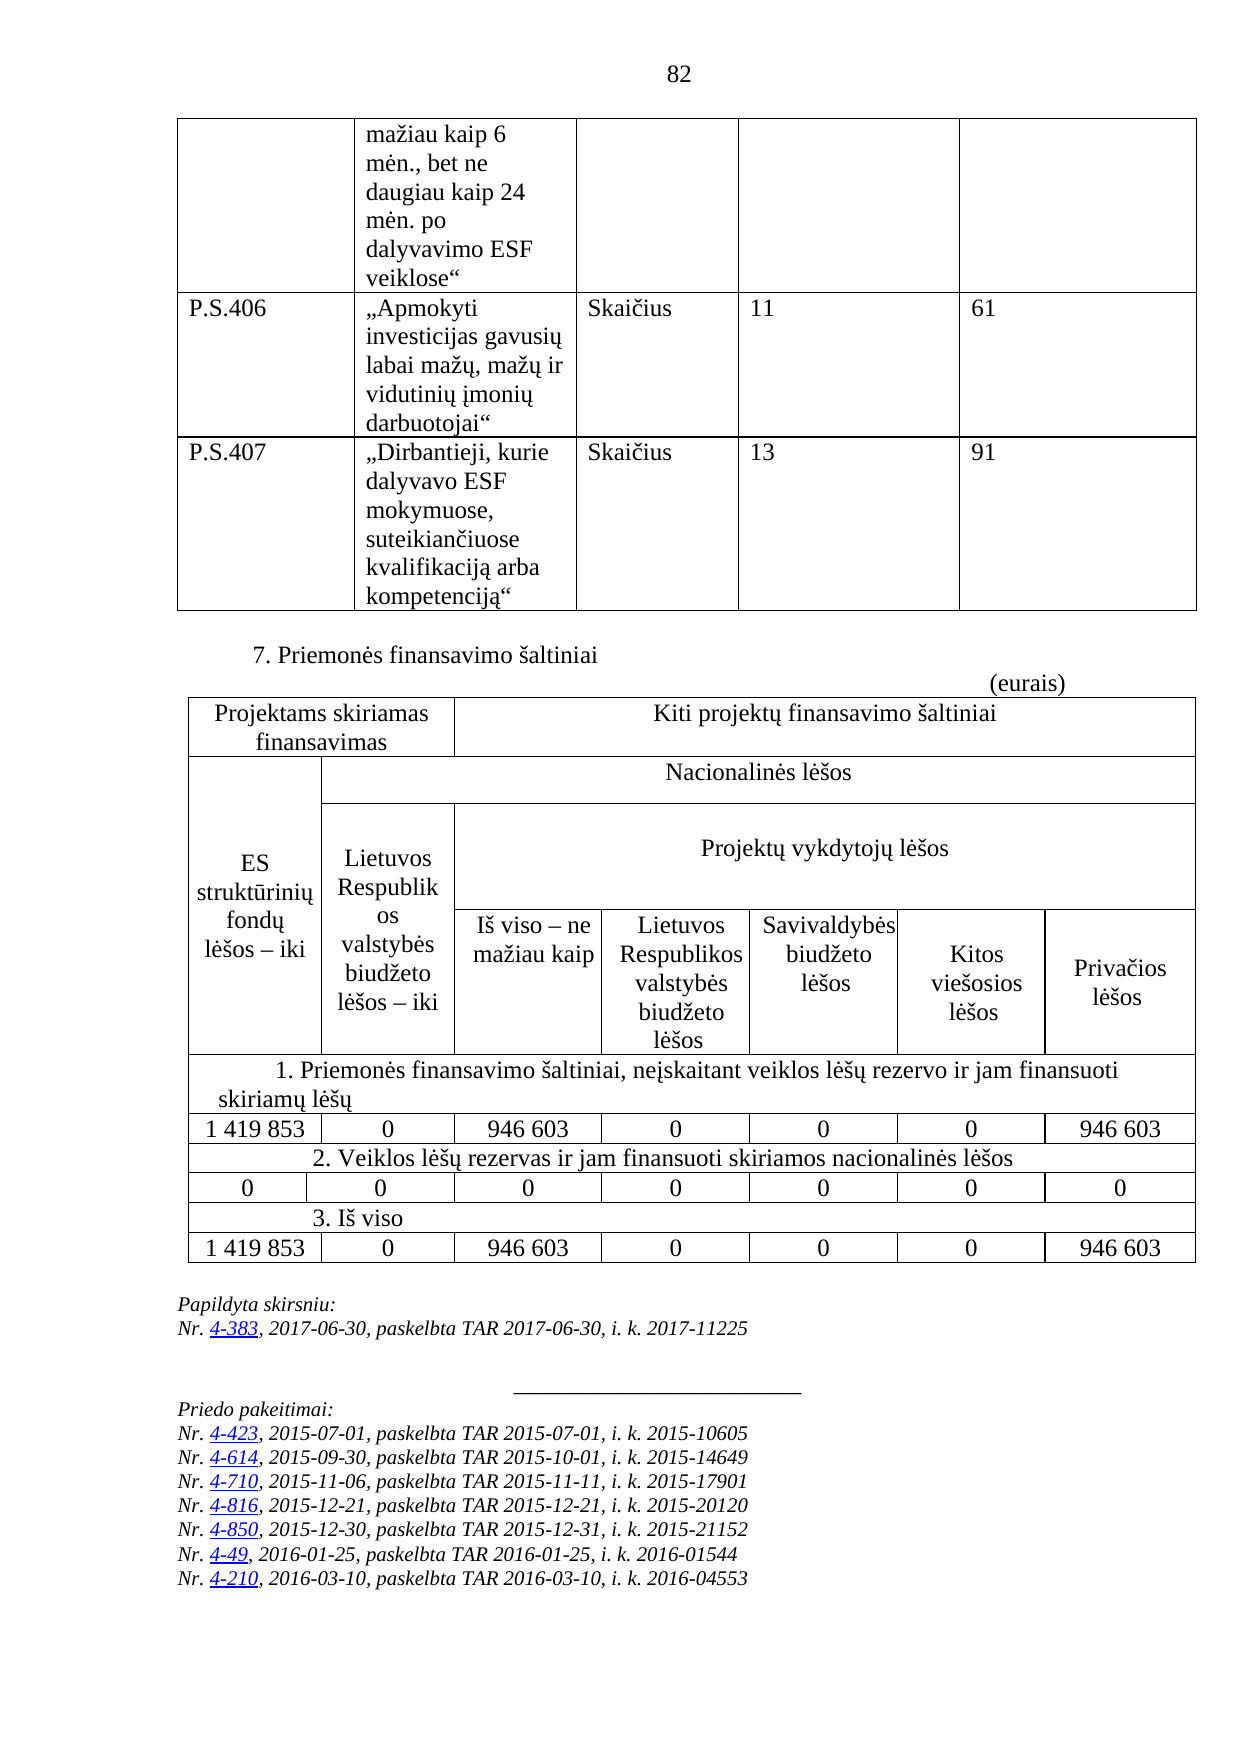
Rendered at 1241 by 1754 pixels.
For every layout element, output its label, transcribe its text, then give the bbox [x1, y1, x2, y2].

table_cell 0 [189, 1173, 306, 1202]
text Nr. 4-49, 2016-01-25, paskelbta TAR 2016-01-25, i. k. 2016-01544 [177, 1541, 1181, 1566]
table_cell ES struktūrinių fondų lėšos – iki [189, 757, 321, 1054]
table_header Projektams skiriamas finansavimas [189, 698, 454, 756]
table_cell Projektų vykdytojų lėšos [455, 804, 1195, 909]
table_cell Savivaldybės biudžeto lėšos [750, 910, 897, 1054]
table_cell 0 [750, 1173, 897, 1202]
table_cell 0 [898, 1233, 1044, 1262]
table_cell 946 603 [1046, 1233, 1195, 1262]
text Nr. 4-383, 2017-06-30, paskelbta TAR 2017-06-30, i. k. 2017-11225 [177, 1316, 1181, 1339]
table_cell 13 [739, 438, 959, 610]
table_cell 946 603 [455, 1233, 601, 1262]
table_cell 1 419 853 [189, 1114, 321, 1142]
table_cell [577, 119, 738, 292]
table_cell 0 [455, 1173, 601, 1202]
table_cell [178, 119, 354, 292]
table_cell 0 [898, 1173, 1044, 1202]
table_cell Lietuvos Respublikos valstybės biudžeto lėšos [602, 910, 749, 1054]
table_cell Skaičius [577, 293, 738, 436]
table_cell 1. Priemonės finansavimo šaltiniai, neįskaitant veiklos lėšų rezervo ir jam finansuoti skiriamų lėšų [189, 1055, 1195, 1113]
text (eurais) [177, 668, 1181, 697]
table_cell 1 419 853 [189, 1233, 321, 1262]
table_cell 946 603 [455, 1114, 601, 1142]
table_cell Skaičius [577, 438, 738, 610]
table_cell 946 603 [1046, 1114, 1195, 1142]
text 7. Priemonės finansavimo šaltiniai [252, 640, 1181, 668]
table_cell Kitos viešosios lėšos [898, 910, 1044, 1054]
text Nr. 4-210, 2016-03-10, paskelbta TAR 2016-03-10, i. k. 2016-04553 [177, 1566, 1181, 1589]
table_cell Nacionalinės lėšos [322, 757, 1195, 803]
table_cell 0 [1046, 1173, 1195, 1202]
text Nr. 4-423, 2015-07-01, paskelbta TAR 2015-07-01, i. k. 2015-10605 [177, 1421, 1181, 1445]
table_cell [739, 119, 959, 292]
text Papildyta skirsniu: [177, 1291, 1181, 1316]
table_cell 11 [739, 293, 959, 436]
table_cell Lietuvos Respublikos valstybės biudžeto lėšos – iki [322, 804, 454, 1054]
table_cell 0 [322, 1233, 454, 1262]
table_cell 91 [960, 438, 1196, 610]
table_cell „Apmokyti investicijas gavusių labai mažų, mažų ir vidutinių įmonių darbuotojai“ [355, 293, 576, 436]
table_cell 0 [602, 1114, 749, 1142]
table_cell „Dirbantieji, kurie dalyvavo ESF mokymuose, suteikiančiuose kvalifikaciją arba kompetenciją“ [355, 438, 576, 610]
table_cell 61 [960, 293, 1196, 436]
table_header Kiti projektų finansavimo šaltiniai [455, 698, 1195, 756]
table_cell P.S.406 [178, 293, 354, 436]
text Nr. 4-850, 2015-12-30, paskelbta TAR 2015-12-31, i. k. 2015-21152 [177, 1517, 1181, 1541]
table_cell 0 [750, 1233, 897, 1262]
text Nr. 4-614, 2015-09-30, paskelbta TAR 2015-10-01, i. k. 2015-14649 [177, 1445, 1181, 1469]
table_cell Iš viso – ne mažiau kaip [455, 910, 601, 1054]
text Nr. 4-710, 2015-11-06, paskelbta TAR 2015-11-11, i. k. 2015-17901 [177, 1469, 1181, 1493]
table_cell 0 [898, 1114, 1044, 1142]
table_cell 0 [750, 1114, 897, 1142]
table_cell 0 [307, 1173, 454, 1202]
table_cell Privačios lėšos [1046, 910, 1195, 1054]
table_cell 0 [602, 1173, 749, 1202]
table_cell 0 [602, 1233, 749, 1262]
text _______________________ [177, 1368, 904, 1397]
text Nr. 4-816, 2015-12-21, paskelbta TAR 2015-12-21, i. k. 2015-20120 [177, 1493, 1181, 1517]
table_cell mažiau kaip 6 mėn., bet ne daugiau kaip 24 mėn. po dalyvavimo ESF veiklose“ [355, 119, 576, 292]
table_cell 3. Iš viso [189, 1203, 1195, 1232]
table_cell 2. Veiklos lėšų rezervas ir jam finansuoti skiriamos nacionalinės lėšos [189, 1144, 1195, 1172]
text Priedo pakeitimai: [177, 1397, 1181, 1421]
table_cell P.S.407 [178, 438, 354, 610]
table_cell [960, 119, 1196, 292]
table_cell 0 [322, 1114, 454, 1142]
